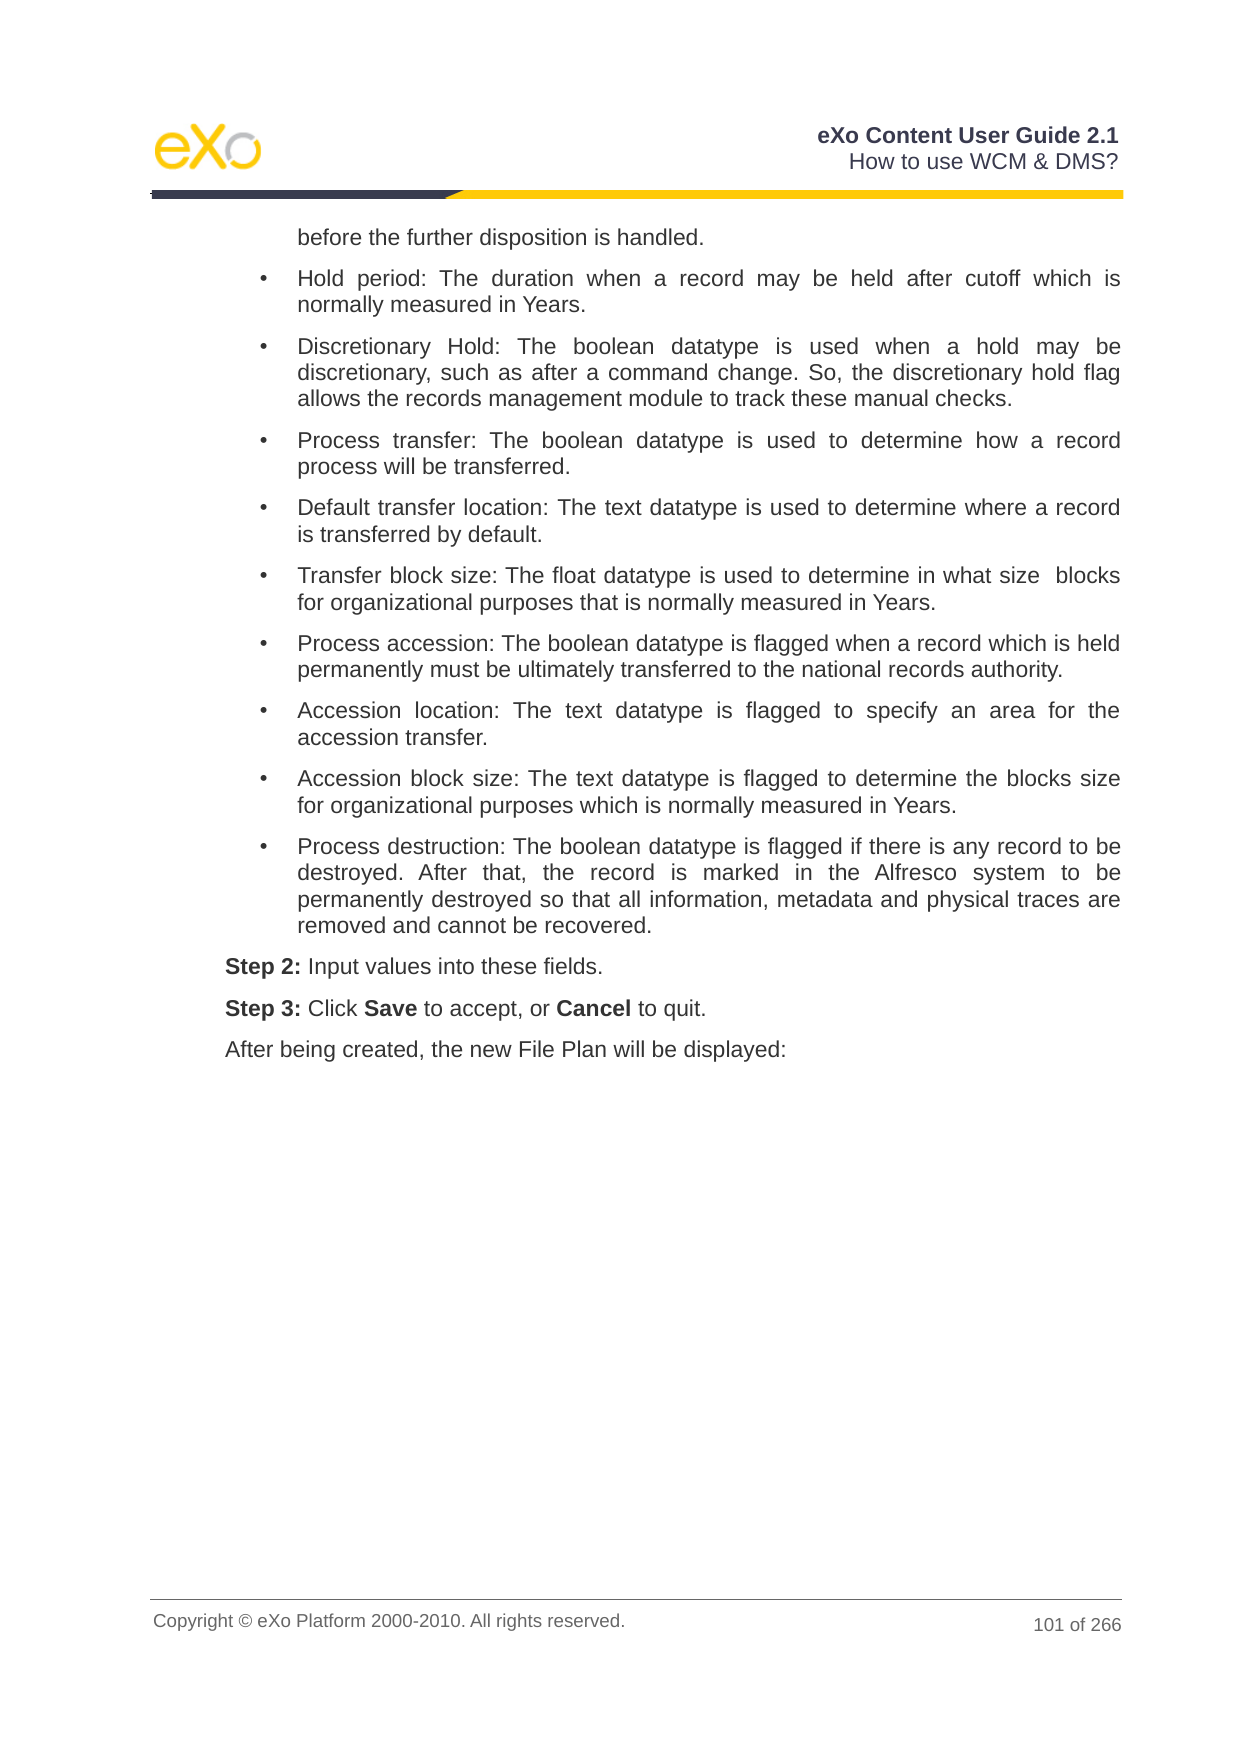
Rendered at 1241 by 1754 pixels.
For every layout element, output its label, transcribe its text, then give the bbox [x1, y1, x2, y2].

picture [151, 190, 1124, 199]
list Accession block size: The text datatype is flagged to determine the blocks size for organizational purposes which is normally measured in Years. [259, 765, 1122, 818]
list before the further disposition is handled. [259, 223, 1122, 250]
list Step 3: Click Save to accept, or Cancel to quit. [187, 995, 1122, 1021]
list Process transfer: The boolean datatype is used to determine how a record process will be transferred. [259, 427, 1122, 479]
list Process destruction: The boolean datatype is flagged if there is any record to be destroyed. After that, the record is marked in the Alfresco system to be permanently destroyed so that all information, metadata and physical traces are removed and cannot be recovered. [259, 833, 1122, 938]
list Transfer block size: The float datatype is used to determine in what size blocks for organizational purposes that is normally measured in Years. [259, 562, 1122, 615]
list Accession location: The text datatype is flagged to specify an area for the accession transfer. [259, 697, 1122, 750]
list After being created, the new File Plan will be displayed: [187, 1036, 1122, 1062]
list Process accession: The boolean datatype is flagged when a record which is held permanently must be ultimately transferred to the national records authority. [259, 630, 1122, 682]
list Step 2: Input values into these fields. [187, 953, 1122, 980]
list Discretionary Hold: The boolean datatype is used when a hold may be discretionary, such as after a command change. So, the discretionary hold flag allows the records management module to track these manual checks. [259, 333, 1122, 412]
list Hold period: The duration when a record may be held after cutoff which is normally measured in Years. [259, 265, 1122, 318]
list Default transfer location: The text datatype is used to determine where a record is transferred by default. [259, 494, 1122, 547]
picture [155, 123, 262, 170]
